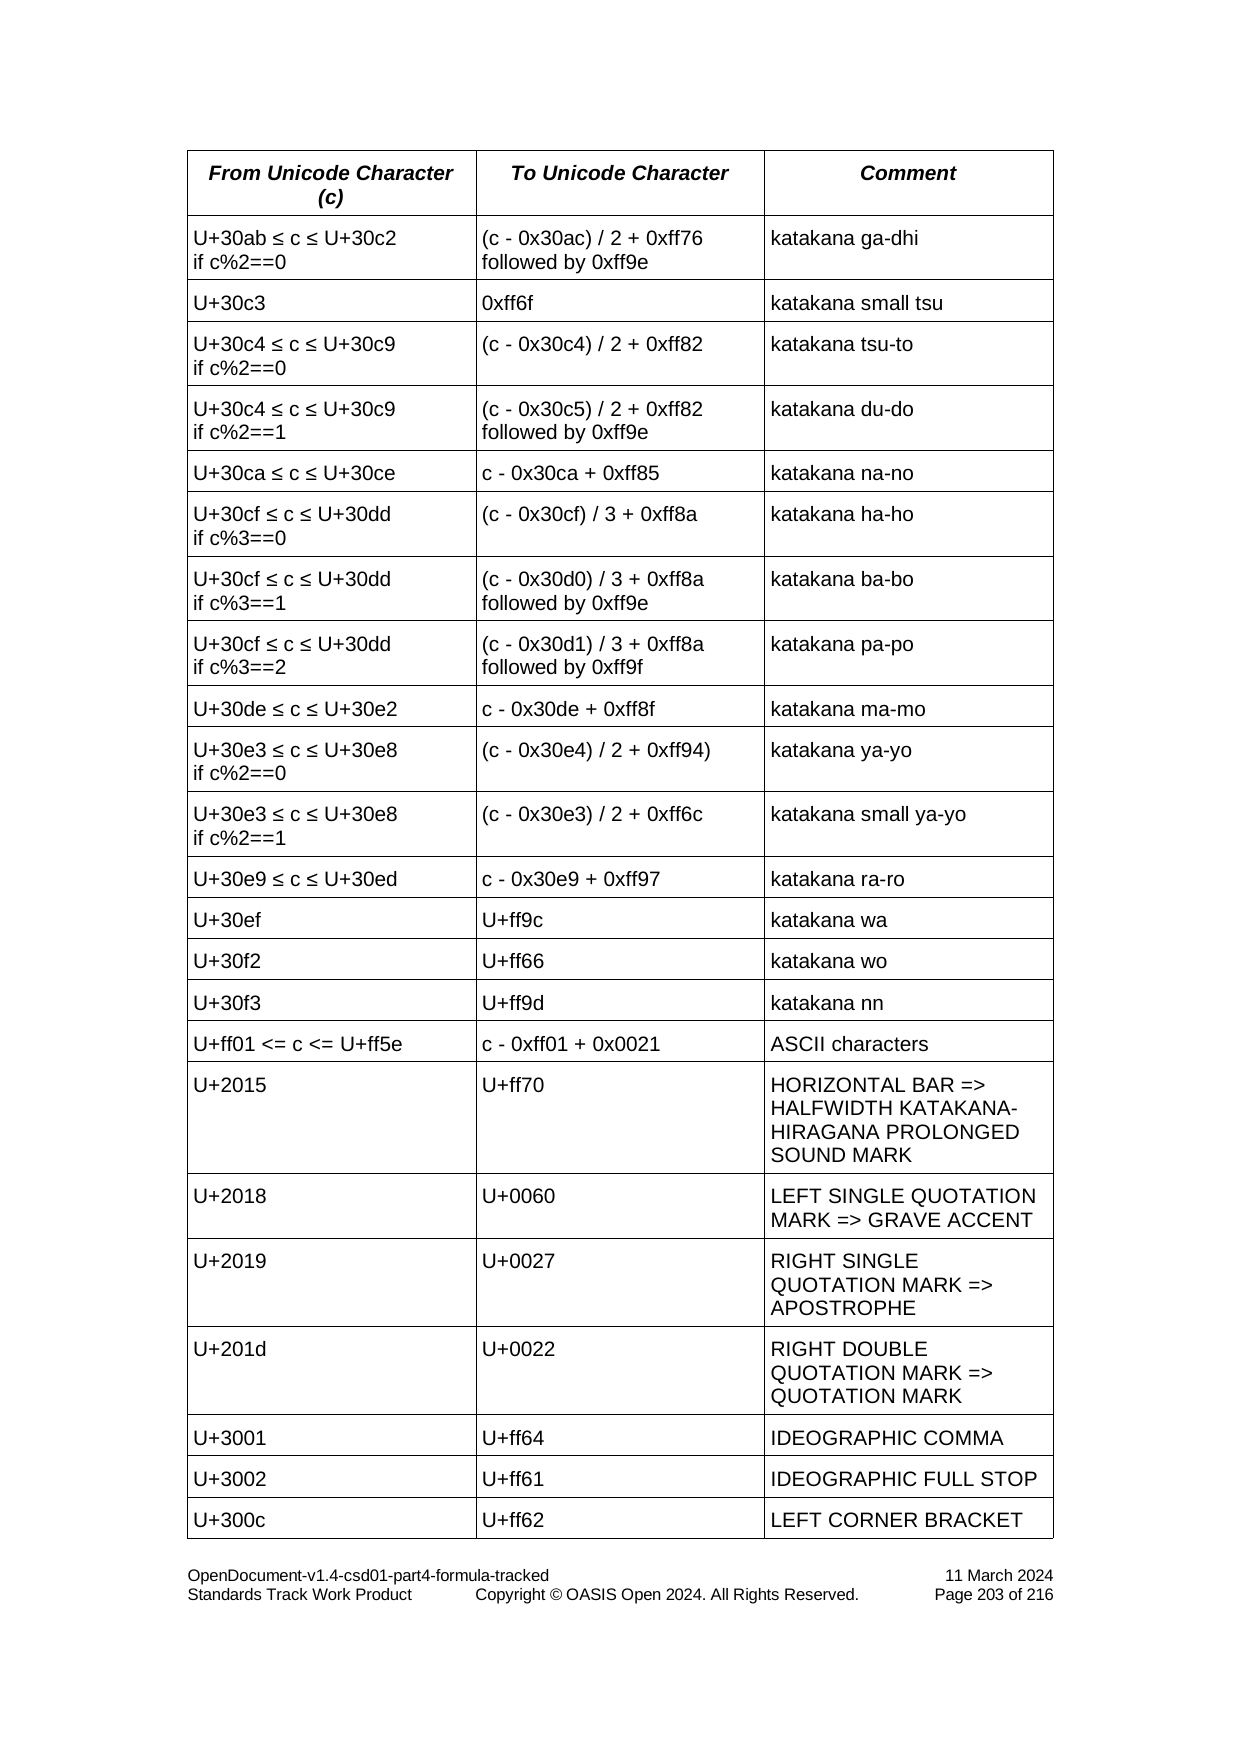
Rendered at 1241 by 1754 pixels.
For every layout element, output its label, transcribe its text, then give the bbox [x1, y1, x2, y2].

table_header From Unicode Character (c) [188, 151, 476, 215]
table_cell katakana tsu-to [765, 322, 1053, 385]
table_cell U+2018 [188, 1174, 476, 1238]
table_cell U+30ef [188, 898, 476, 938]
table_cell U+2015 [188, 1062, 476, 1173]
table_cell katakana ra-ro [765, 857, 1053, 897]
table_cell U+30ca ≤ c ≤ U+30ce [188, 451, 476, 491]
table_cell U+0022 [477, 1327, 764, 1414]
table_cell katakana wa [765, 898, 1053, 938]
table_cell IDEOGRAPHIC FULL STOP [765, 1456, 1053, 1497]
table_cell U+30e3 ≤ c ≤ U+30e8 if c%2==0 [188, 727, 476, 791]
table_cell (c - 0x30c5) / 2 + 0xff82 followed by 0xff9e [477, 386, 764, 450]
table_header Comment [765, 151, 1053, 215]
table_cell RIGHT DOUBLE QUOTATION MARK => QUOTATION MARK [765, 1327, 1053, 1414]
table_cell U+30f2 [188, 939, 476, 979]
table_cell U+ff61 [477, 1456, 764, 1497]
table_cell 0xff6f [477, 280, 764, 321]
table_cell U+30c4 ≤ c ≤ U+30c9 if c%2==0 [188, 322, 476, 385]
table_cell U+30f3 [188, 980, 476, 1020]
table_cell HORIZONTAL BAR => HALFWIDTH KATAKANA-HIRAGANA PROLONGED SOUND MARK [765, 1062, 1053, 1173]
table_cell U+ff62 [477, 1498, 764, 1538]
table_cell c - 0x30ca + 0xff85 [477, 451, 764, 491]
table_cell katakana ya-yo [765, 727, 1053, 791]
table_cell U+30e3 ≤ c ≤ U+30e8 if c%2==1 [188, 792, 476, 856]
table_cell U+30cf ≤ c ≤ U+30dd if c%3==2 [188, 621, 476, 685]
table_cell IDEOGRAPHIC COMMA [765, 1415, 1053, 1455]
table_cell (c - 0x30e4) / 2 + 0xff94) [477, 727, 764, 791]
table_cell katakana du-do [765, 386, 1053, 450]
table_cell LEFT CORNER BRACKET [765, 1498, 1053, 1538]
table_cell U+ff70 [477, 1062, 764, 1173]
table_cell (c - 0x30ac) / 2 + 0xff76 followed by 0xff9e [477, 216, 764, 279]
table_cell U+201d [188, 1327, 476, 1414]
table_cell U+ff64 [477, 1415, 764, 1455]
table_cell U+30c3 [188, 280, 476, 321]
table_cell U+ff01 <= c <= U+ff5e [188, 1021, 476, 1061]
table_cell katakana small ya-yo [765, 792, 1053, 856]
table_cell U+30c4 ≤ c ≤ U+30c9 if c%2==1 [188, 386, 476, 450]
table_cell U+30de ≤ c ≤ U+30e2 [188, 686, 476, 726]
table_cell katakana ga-dhi [765, 216, 1053, 279]
table_cell katakana pa-po [765, 621, 1053, 685]
table_cell katakana na-no [765, 451, 1053, 491]
table_cell U+30cf ≤ c ≤ U+30dd if c%3==0 [188, 492, 476, 556]
table_cell LEFT SINGLE QUOTATION MARK => GRAVE ACCENT [765, 1174, 1053, 1238]
table_cell U+30ab ≤ c ≤ U+30c2 if c%2==0 [188, 216, 476, 279]
table_cell RIGHT SINGLE QUOTATION MARK => APOSTROPHE [765, 1239, 1053, 1326]
table_cell katakana small tsu [765, 280, 1053, 321]
table_cell c - 0x30de + 0xff8f [477, 686, 764, 726]
table_cell c - 0x30e9 + 0xff97 [477, 857, 764, 897]
table_cell c - 0xff01 + 0x0021 [477, 1021, 764, 1061]
table_cell U+300c [188, 1498, 476, 1538]
table_cell U+ff9c [477, 898, 764, 938]
table_cell (c - 0x30d1) / 3 + 0xff8a followed by 0xff9f [477, 621, 764, 685]
table_cell (c - 0x30c4) / 2 + 0xff82 [477, 322, 764, 385]
table_cell U+ff66 [477, 939, 764, 979]
table_cell (c - 0x30d0) / 3 + 0xff8a followed by 0xff9e [477, 557, 764, 620]
table_cell katakana ma-mo [765, 686, 1053, 726]
table_cell U+0060 [477, 1174, 764, 1238]
table_cell katakana wo [765, 939, 1053, 979]
table_cell U+2019 [188, 1239, 476, 1326]
table_header To Unicode Character [477, 151, 764, 215]
table_cell (c - 0x30cf) / 3 + 0xff8a [477, 492, 764, 556]
table_cell ASCII characters [765, 1021, 1053, 1061]
table_cell katakana ha-ho [765, 492, 1053, 556]
table_cell katakana nn [765, 980, 1053, 1020]
table_cell U+ff9d [477, 980, 764, 1020]
table_cell U+30e9 ≤ c ≤ U+30ed [188, 857, 476, 897]
table_cell (c - 0x30e3) / 2 + 0xff6c [477, 792, 764, 856]
table_cell U+0027 [477, 1239, 764, 1326]
table_cell U+3002 [188, 1456, 476, 1497]
table_cell katakana ba-bo [765, 557, 1053, 620]
table_cell U+30cf ≤ c ≤ U+30dd if c%3==1 [188, 557, 476, 620]
table_cell U+3001 [188, 1415, 476, 1455]
